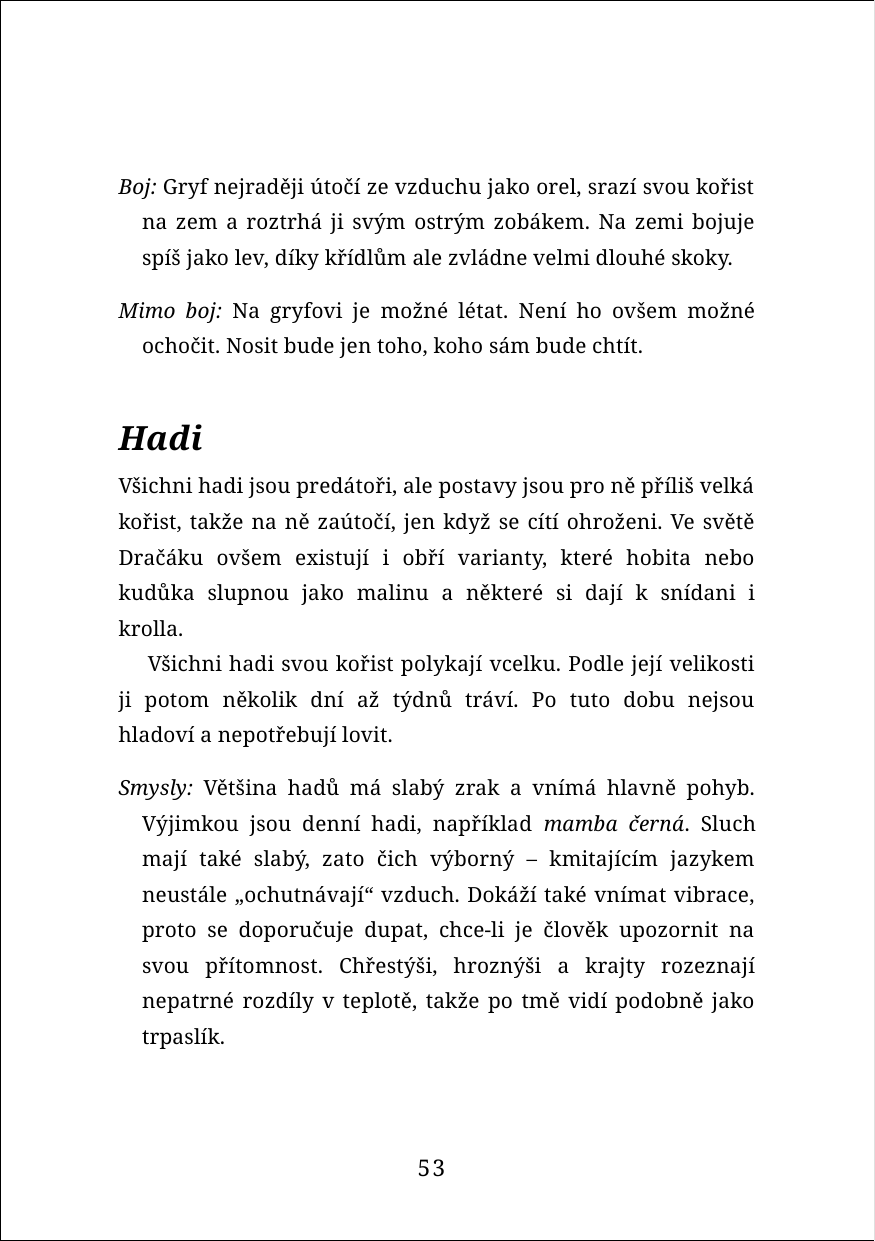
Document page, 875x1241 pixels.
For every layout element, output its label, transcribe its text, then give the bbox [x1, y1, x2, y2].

text Mimo boj: Na gryfovi je možné létat. Není ho ovšem možné ochočit. Nosit bude jen toho, koho sám bude chtít. [118, 296, 756, 360]
text Smysly: Většina hadů má slabý zrak a vnímá hlavně pohyb. Výjimkou jsou denní hadi, například mamba černá. Sluch mají také slabý, zato čich výborný – kmitajícím jazykem neustále „ochutnávají“ vzduch. Dokáží také vnímat vibrace, proto se doporučuje dupat, chce-li je člověk upozornit na svou přítomnost. Chřestýši, hroznýši a krajty rozeznají nepatrné rozdíly v teplotě, takže po tmě vidí podobně jako trpaslík. [118, 773, 756, 1051]
text Boj: Gryf nejraději útočí ze vzduchu jako orel, srazí svou kořist na zem a roztrhá ji svým ostrým zobákem. Na zemi bojuje spíš jako lev, díky křídlům ale zvládne velmi dlouhé skoky. [118, 172, 756, 271]
text Všichni hadi jsou predátoři, ale postavy jsou pro ně příliš velká kořist, takže na ně zaútočí, jen když se cítí ohroženi. Ve světě Dračáku ovšem existují i obří varianty, které hobita nebo kudůka slupnou jako malinu a některé si dají k snídani i krolla. Všichni hadi svou kořist polykají vcelku. Podle její velikosti ji potom několik dní až týdnů tráví. Po tuto dobu nejsou hladoví a nepotřebují lovit. [118, 472, 756, 749]
subtitle Hadi [118, 414, 756, 460]
